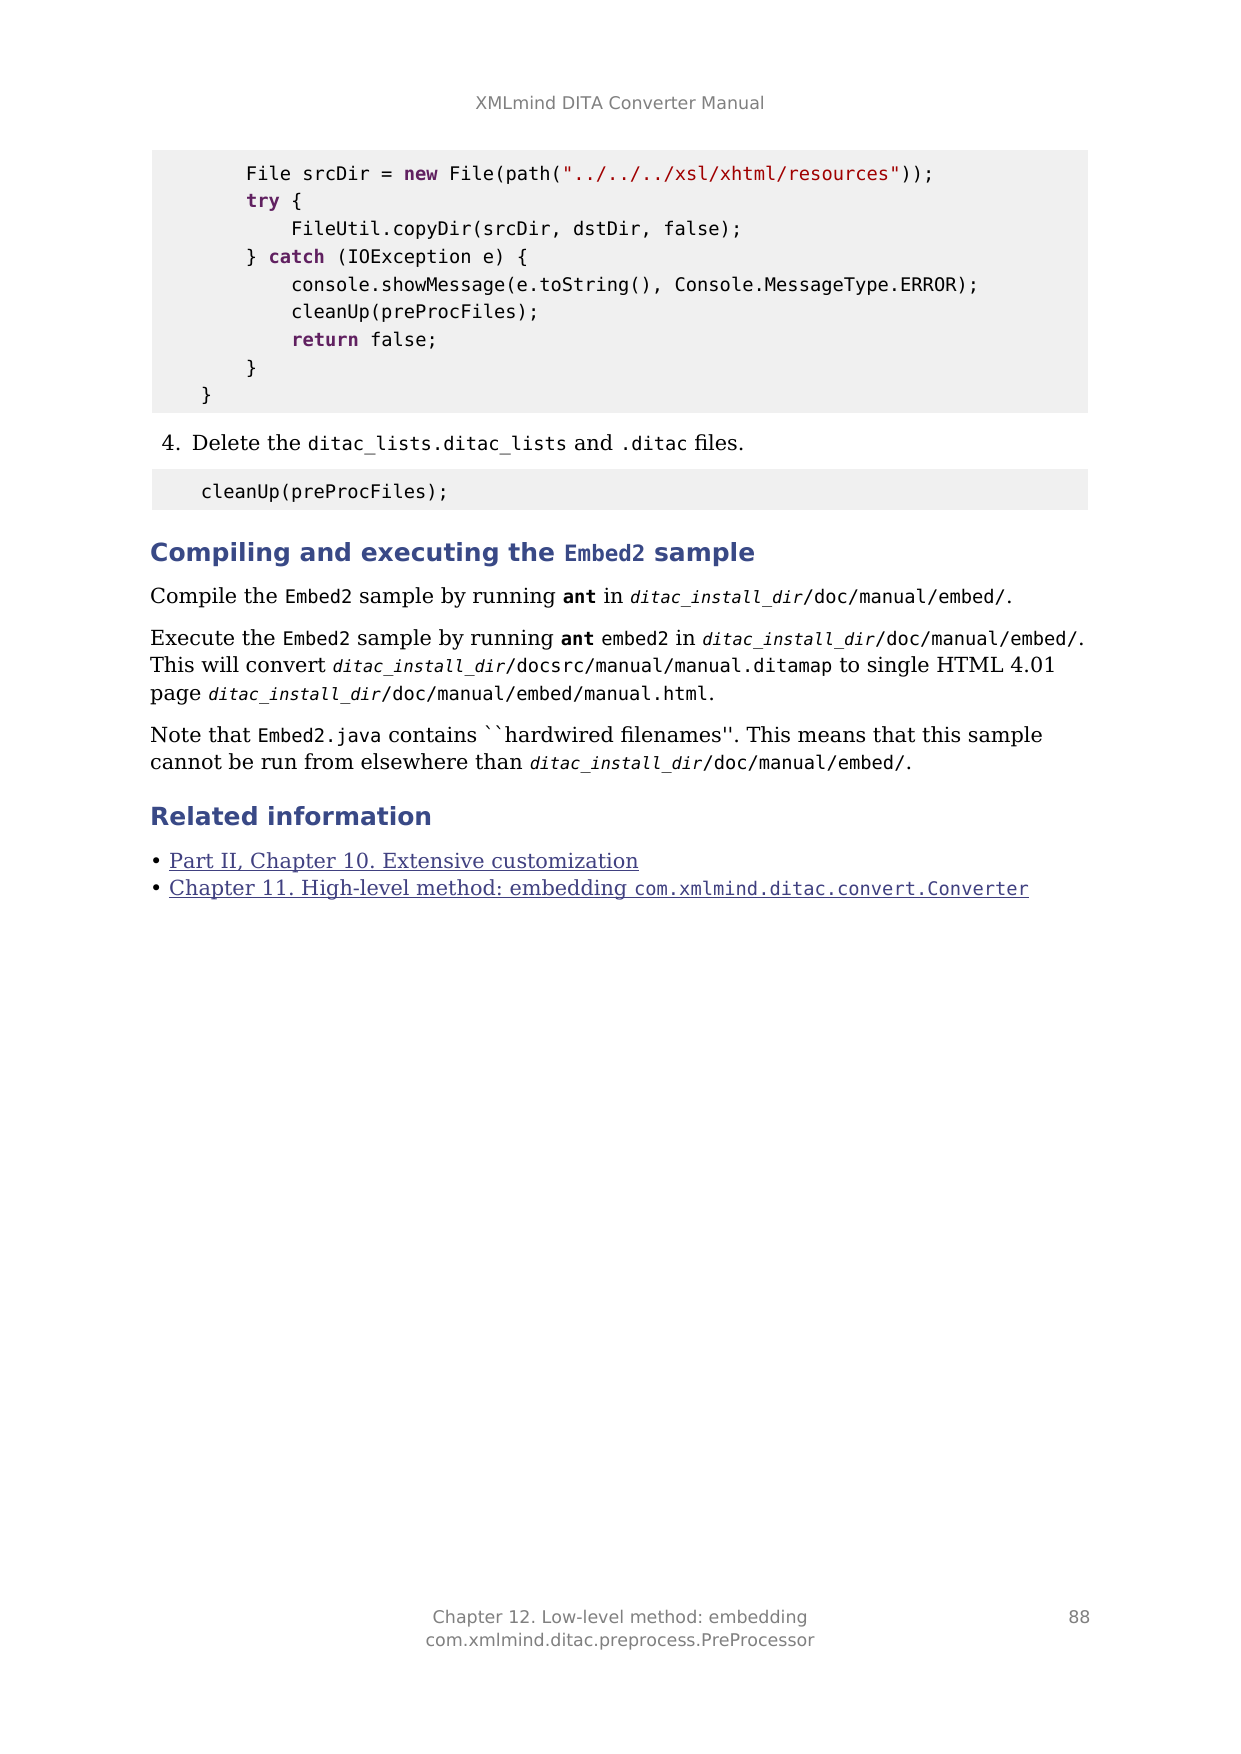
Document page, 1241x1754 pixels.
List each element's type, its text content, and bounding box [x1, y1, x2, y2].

list cleanUp(preProcFiles); [152, 469, 1088, 510]
text • Part II, Chapter 10. Extensive customization [150, 845, 1090, 873]
text Related information [150, 802, 1090, 831]
text Compiling and executing the Embed2 sample [150, 538, 1090, 567]
text Compile the Embed2 sample by running ant in ditac_install_dir/doc/manual/embed/. [150, 581, 1090, 608]
list File srcDir = new File(path("../../../xsl/xhtml/resources")); try { FileUtil.copyDir(srcDir, dstDir, false); } catch (IOException e) { console.showMessage(e.toString(), Console.MessageType.ERROR); cleanUp(preProcFiles); return false; } } [152, 150, 1088, 413]
text Note that Embed2.java contains ``hardwired filenames''. This means that this sample cannot be run from elsewhere than ditac_install_dir/doc/manual/embed/. [150, 719, 1090, 774]
text Execute the Embed2 sample by running ant embed2 in ditac_install_dir/doc/manual/embed/. This will convert ditac_install_dir/docsrc/manual/manual.ditamap to single HTML 4.01 page ditac_install_dir/doc/manual/embed/manual.html. [150, 622, 1090, 705]
list Delete the ditac_lists.ditac_lists and .ditac files. [150, 427, 1090, 455]
text • Chapter 11. High-level method: embedding com.xmlmind.ditac.convert.Converter [150, 873, 1090, 901]
